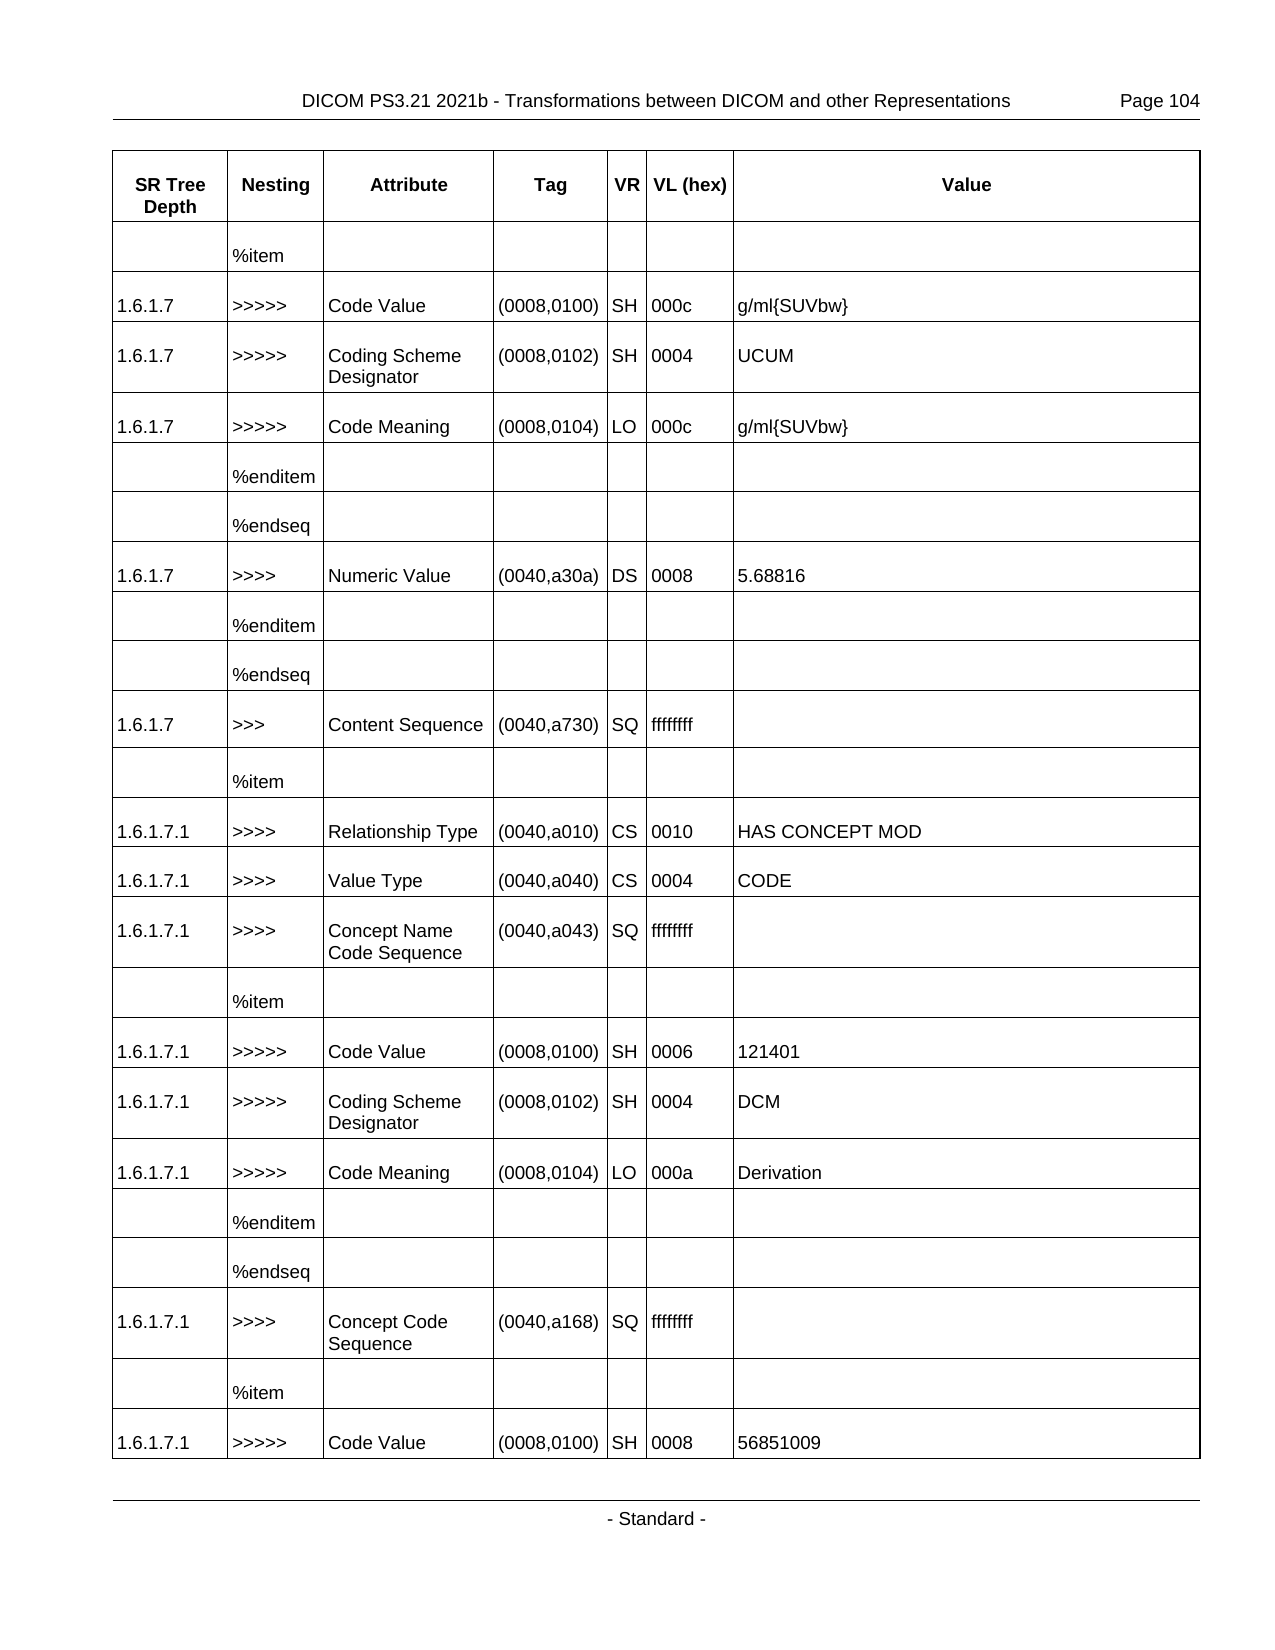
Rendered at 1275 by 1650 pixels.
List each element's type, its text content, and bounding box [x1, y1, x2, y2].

table_cell [734, 897, 1199, 967]
table_cell [734, 1288, 1199, 1358]
table_cell Concept Code Sequence [324, 1288, 493, 1358]
table_cell 0006 [647, 1018, 733, 1067]
table_cell [647, 641, 733, 690]
table_cell [113, 1189, 227, 1237]
table_header Nesting [228, 151, 323, 221]
table_cell HAS CONCEPT MOD [734, 798, 1199, 846]
table_cell Code Meaning [324, 393, 493, 442]
table_cell [647, 443, 733, 491]
table_cell LO [608, 1139, 646, 1187]
table_cell [608, 641, 646, 690]
table_cell [734, 443, 1199, 491]
table_cell [734, 968, 1199, 1017]
table_cell Code Value [324, 272, 493, 321]
table_cell g/ml{SUVbw} [734, 393, 1199, 442]
table_cell (0008,0100) [494, 272, 607, 321]
table_cell %enditem [228, 1189, 323, 1237]
table_cell [734, 641, 1199, 690]
table_cell 1.6.1.7.1 [113, 1018, 227, 1067]
table_cell Derivation [734, 1139, 1199, 1187]
table_header Attribute [324, 151, 493, 221]
table_cell 1.6.1.7 [113, 691, 227, 747]
table_cell %endseq [228, 1238, 323, 1287]
table_cell %item [228, 748, 323, 797]
table_cell [324, 748, 493, 797]
table_cell [324, 443, 493, 491]
table_cell ffffffff [647, 691, 733, 747]
table_cell 1.6.1.7 [113, 272, 227, 321]
table_cell [608, 1189, 646, 1237]
table_cell (0008,0104) [494, 393, 607, 442]
table_header VR [608, 151, 646, 221]
table_cell (0008,0100) [494, 1018, 607, 1067]
table_cell 000c [647, 393, 733, 442]
table_cell (0008,0102) [494, 322, 607, 392]
table_cell %endseq [228, 641, 323, 690]
table_cell CODE [734, 847, 1199, 896]
table_cell >>>>> [228, 1018, 323, 1067]
table_cell >>>>> [228, 272, 323, 321]
table_cell Code Meaning [324, 1139, 493, 1187]
table_cell Value Type [324, 847, 493, 896]
table_cell [494, 592, 607, 640]
table_cell Code Value [324, 1409, 493, 1457]
table_cell SH [608, 1068, 646, 1138]
table_cell [647, 1238, 733, 1287]
table_cell >>>> [228, 847, 323, 896]
table_cell (0040,a040) [494, 847, 607, 896]
table_cell (0040,a168) [494, 1288, 607, 1358]
table_cell >>>>> [228, 322, 323, 392]
table_cell 56851009 [734, 1409, 1199, 1457]
table_cell [113, 641, 227, 690]
table_cell [494, 443, 607, 491]
table_cell [324, 492, 493, 541]
table_cell SH [608, 1409, 646, 1457]
table_cell [608, 222, 646, 271]
table_cell [494, 1238, 607, 1287]
table_cell Concept Name Code Sequence [324, 897, 493, 967]
table_cell DS [608, 542, 646, 591]
table_cell [324, 1238, 493, 1287]
table_cell 1.6.1.7 [113, 322, 227, 392]
table_cell [734, 1238, 1199, 1287]
table_cell [494, 748, 607, 797]
table_cell [647, 492, 733, 541]
table_cell Coding Scheme Designator [324, 322, 493, 392]
table_cell Coding Scheme Designator [324, 1068, 493, 1138]
table_cell 1.6.1.7 [113, 542, 227, 591]
table_cell [647, 592, 733, 640]
table_header Tag [494, 151, 607, 221]
table_cell (0008,0102) [494, 1068, 607, 1138]
table_cell SH [608, 272, 646, 321]
table_cell >>>> [228, 1288, 323, 1358]
table_cell (0008,0100) [494, 1409, 607, 1457]
table_cell [608, 968, 646, 1017]
table_cell [494, 968, 607, 1017]
table_cell 1.6.1.7.1 [113, 1139, 227, 1187]
table_cell 1.6.1.7.1 [113, 1068, 227, 1138]
table_cell SH [608, 1018, 646, 1067]
table_cell (0008,0104) [494, 1139, 607, 1187]
table_cell 0004 [647, 847, 733, 896]
table_cell >>>>> [228, 1409, 323, 1457]
table_cell [608, 443, 646, 491]
table_cell [113, 1359, 227, 1408]
table_cell >>> [228, 691, 323, 747]
table_cell 000a [647, 1139, 733, 1187]
table_cell %item [228, 968, 323, 1017]
table_cell ffffffff [647, 1288, 733, 1358]
table_cell 0004 [647, 1068, 733, 1138]
table_cell [734, 492, 1199, 541]
table_cell LO [608, 393, 646, 442]
table_cell [608, 1238, 646, 1287]
table_cell DCM [734, 1068, 1199, 1138]
table_cell 0008 [647, 542, 733, 591]
table_cell [734, 1359, 1199, 1408]
table_cell >>>>> [228, 1139, 323, 1187]
table_cell >>>> [228, 542, 323, 591]
table_cell (0040,a010) [494, 798, 607, 846]
table_cell Relationship Type [324, 798, 493, 846]
table_cell [494, 641, 607, 690]
table_cell [113, 592, 227, 640]
table_cell [494, 1189, 607, 1237]
table_cell %enditem [228, 592, 323, 640]
table_cell SQ [608, 897, 646, 967]
table_cell ffffffff [647, 897, 733, 967]
table_cell [734, 1189, 1199, 1237]
table_cell [324, 1189, 493, 1237]
table_cell %item [228, 1359, 323, 1408]
table_cell SQ [608, 691, 646, 747]
table_cell 1.6.1.7.1 [113, 1409, 227, 1457]
table_cell [608, 492, 646, 541]
table_cell CS [608, 847, 646, 896]
table_cell Numeric Value [324, 542, 493, 591]
table_cell 0004 [647, 322, 733, 392]
table_cell 1.6.1.7.1 [113, 847, 227, 896]
table_cell [113, 443, 227, 491]
table_cell [647, 748, 733, 797]
table_cell >>>>> [228, 393, 323, 442]
table_cell 0008 [647, 1409, 733, 1457]
table_cell [608, 748, 646, 797]
table_cell >>>> [228, 897, 323, 967]
table_cell [324, 968, 493, 1017]
table_cell [324, 222, 493, 271]
table_cell 5.68816 [734, 542, 1199, 591]
table_cell (0040,a043) [494, 897, 607, 967]
table_cell [113, 968, 227, 1017]
table_cell %item [228, 222, 323, 271]
table_cell SH [608, 322, 646, 392]
table_cell [734, 592, 1199, 640]
table_cell [647, 968, 733, 1017]
table_cell 1.6.1.7.1 [113, 1288, 227, 1358]
table_cell [113, 1238, 227, 1287]
table_cell [324, 1359, 493, 1408]
table_cell >>>>> [228, 1068, 323, 1138]
table_cell 1.6.1.7.1 [113, 897, 227, 967]
table_cell (0040,a730) [494, 691, 607, 747]
table_cell >>>> [228, 798, 323, 846]
table_header Value [734, 151, 1199, 221]
table_cell SQ [608, 1288, 646, 1358]
table_cell [608, 1359, 646, 1408]
table_cell 121401 [734, 1018, 1199, 1067]
table_cell [734, 748, 1199, 797]
table_cell [608, 592, 646, 640]
table_cell 0010 [647, 798, 733, 846]
table_cell [494, 222, 607, 271]
table_header SR Tree Depth [113, 151, 227, 221]
table_cell 1.6.1.7.1 [113, 798, 227, 846]
table_cell CS [608, 798, 646, 846]
table_cell Code Value [324, 1018, 493, 1067]
table_cell [647, 1189, 733, 1237]
table_cell [647, 1359, 733, 1408]
table_cell [324, 592, 493, 640]
table_cell [734, 691, 1199, 747]
table_cell [494, 492, 607, 541]
table_cell [734, 222, 1199, 271]
table_cell [113, 492, 227, 541]
table_cell (0040,a30a) [494, 542, 607, 591]
table_cell 000c [647, 272, 733, 321]
table_cell g/ml{SUVbw} [734, 272, 1199, 321]
table_header VL (hex) [647, 151, 733, 221]
table_cell [113, 748, 227, 797]
table_cell [113, 222, 227, 271]
table_cell [647, 222, 733, 271]
table_cell UCUM [734, 322, 1199, 392]
table_cell [494, 1359, 607, 1408]
table_cell [324, 641, 493, 690]
table_cell Content Sequence [324, 691, 493, 747]
table_cell 1.6.1.7 [113, 393, 227, 442]
table_cell %endseq [228, 492, 323, 541]
table_cell %enditem [228, 443, 323, 491]
